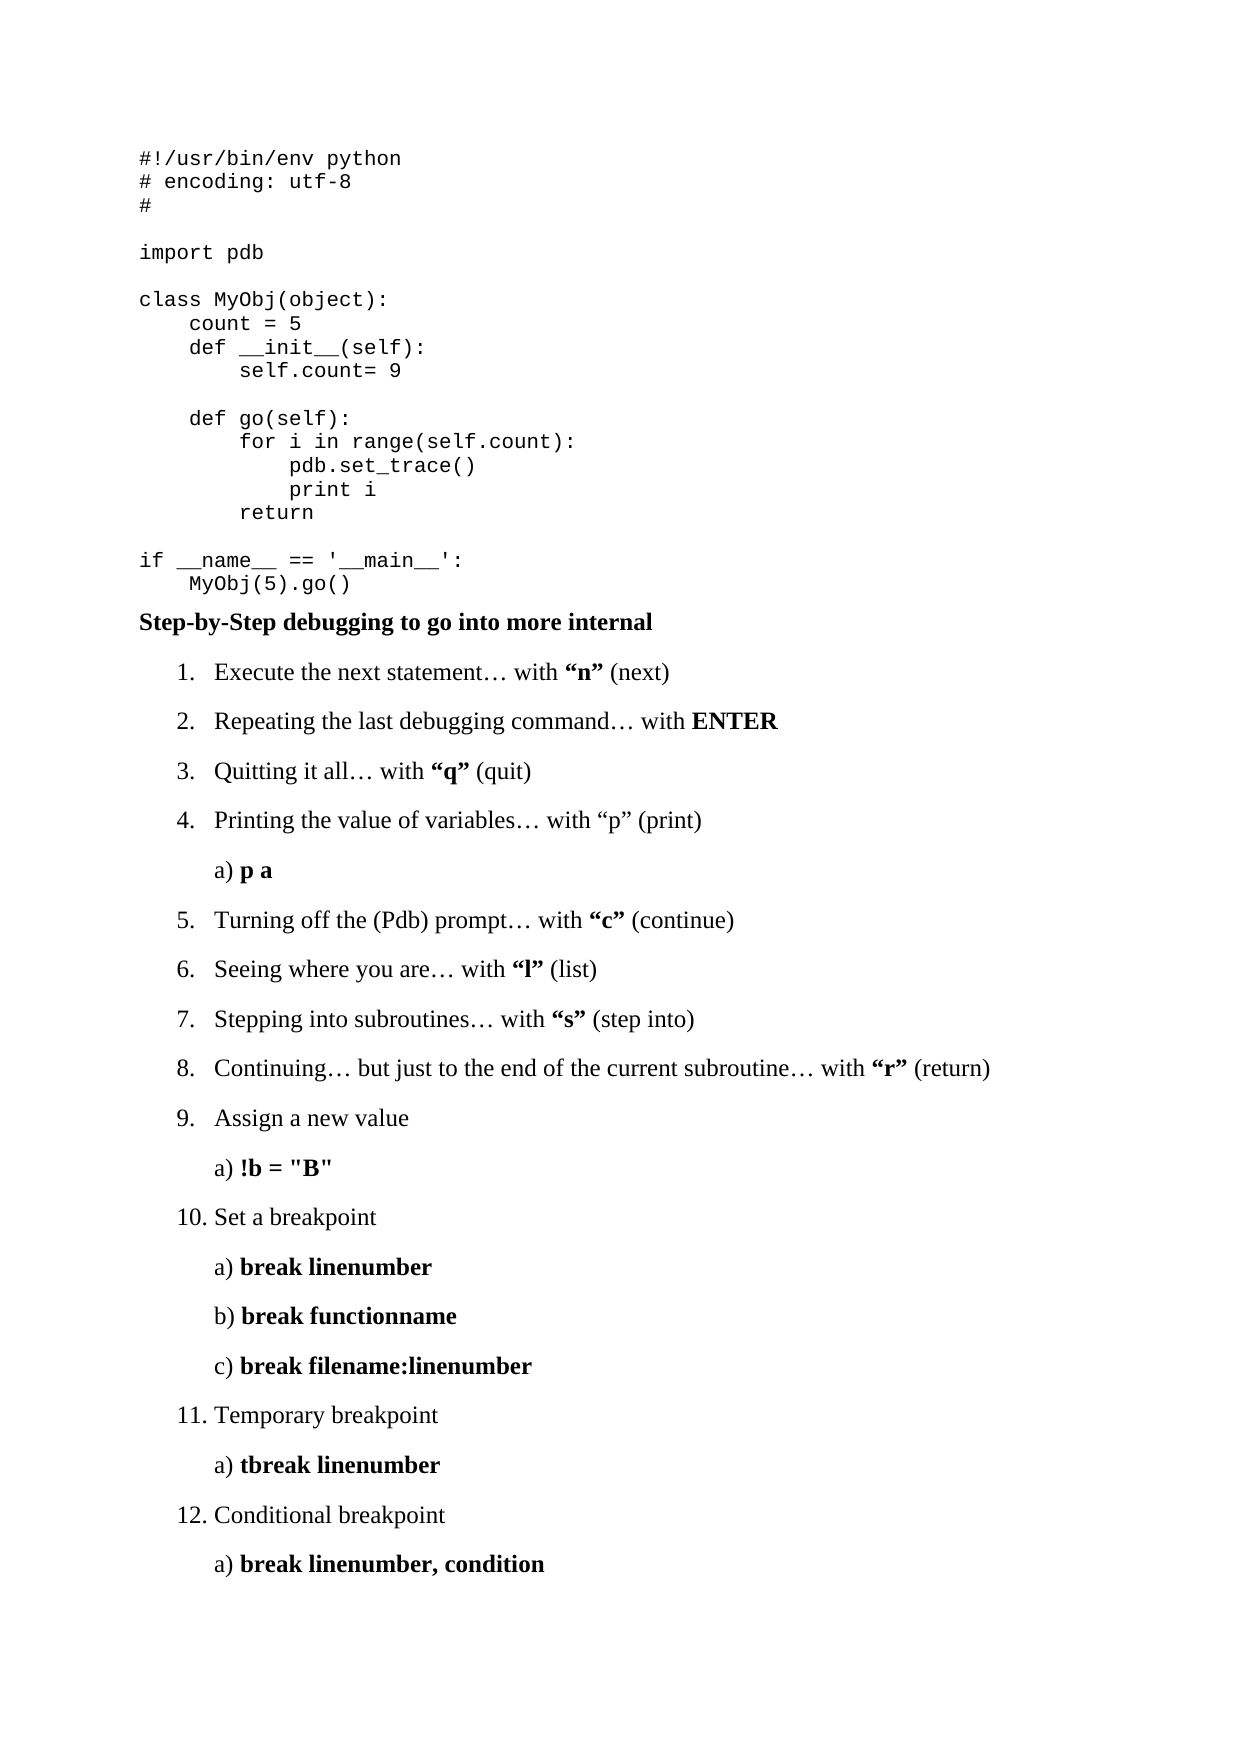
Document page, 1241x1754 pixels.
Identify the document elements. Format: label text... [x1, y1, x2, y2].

text c) break filename:linenumber [214, 1351, 1101, 1380]
text return [139, 502, 1101, 526]
list Conditional breakpoint [176, 1500, 1101, 1528]
text import pdb [139, 242, 1101, 266]
text a) break linenumber [214, 1252, 1101, 1281]
list Assign a new value [176, 1103, 1101, 1132]
list Repeating the last debugging command… with ENTER [176, 706, 1101, 735]
text pdb.set_trace() [139, 455, 1101, 479]
text a) p a [214, 855, 1101, 884]
text count = 5 [139, 313, 1101, 337]
text b) break functionname [214, 1301, 1101, 1330]
text if __name__ == '__main__': [139, 549, 1101, 573]
list Printing the value of variables… with “p” (print) [176, 806, 1101, 834]
text a) break linenumber, condition [214, 1549, 1101, 1578]
list Stepping into subroutines… with “s” (step into) [176, 1004, 1101, 1033]
text #!/usr/bin/env python [139, 148, 1101, 171]
text def go(self): [139, 408, 1101, 431]
text # [139, 195, 1101, 218]
text def __init__(self): [139, 337, 1101, 360]
text # encoding: utf-8 [139, 171, 1101, 195]
list Set a breakpoint [176, 1202, 1101, 1231]
text class MyObj(object): [139, 289, 1101, 313]
list Seeing where you are… with “l” (list) [176, 954, 1101, 983]
text MyObj(5).go() [139, 573, 1101, 597]
list Continuing… but just to the end of the current subroutine… with “r” (return) [176, 1053, 1101, 1082]
list Quitting it all… with “q” (quit) [176, 756, 1101, 785]
text Step-by-Step debugging to go into more internal [139, 607, 1101, 636]
text a) !b = "B" [214, 1153, 1101, 1181]
list Temporary breakpoint [176, 1401, 1101, 1429]
text for i in range(self.count): [139, 431, 1101, 455]
list Turning off the (Pdb) prompt… with “c” (continue) [176, 905, 1101, 933]
text self.count= 9 [139, 360, 1101, 384]
text print i [139, 479, 1101, 502]
text a) tbreak linenumber [214, 1450, 1101, 1479]
list Execute the next statement… with “n” (next) [176, 657, 1101, 686]
